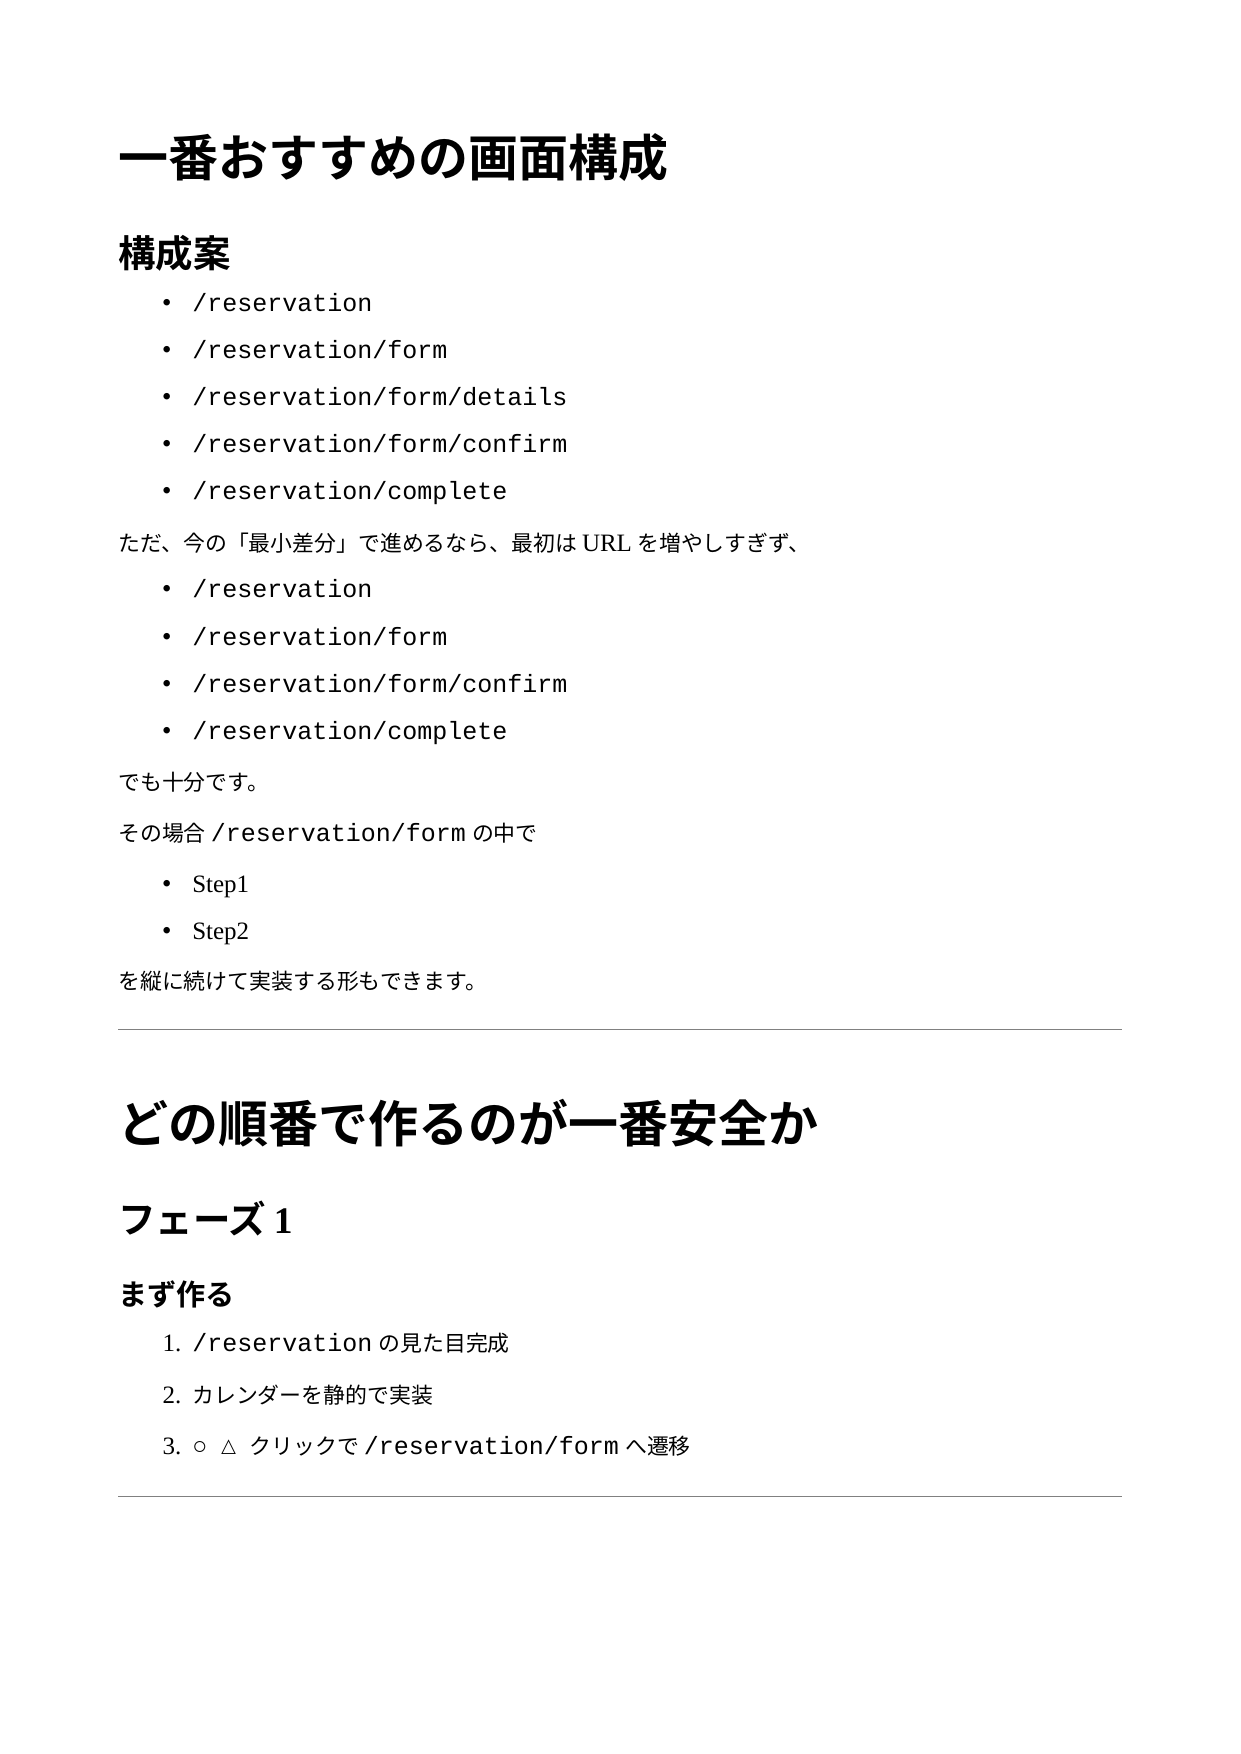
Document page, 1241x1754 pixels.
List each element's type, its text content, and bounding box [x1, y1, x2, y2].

list /reservation/form/confirm [162, 671, 1122, 699]
list /reservation/form [162, 624, 1122, 652]
list /reservation/complete [162, 479, 1122, 507]
text その場合 /reservation/form の中で [118, 816, 1122, 849]
list Step2 [162, 916, 1122, 945]
list /reservation/form/details [162, 385, 1122, 413]
list /reservation/form/confirm [162, 432, 1122, 460]
text を縦に続けて実装する形もできます。 [118, 964, 1122, 996]
list /reservation [162, 577, 1122, 605]
subtitle どの順番で作るのが一番安全か [118, 1084, 1122, 1156]
list Step1 [162, 869, 1122, 897]
subtitle フェーズ1 [118, 1190, 1122, 1244]
list /reservation [162, 291, 1122, 319]
subtitle 一番おすすめの画面構成 [118, 118, 1122, 191]
text ただ、今の「最小差分」で進めるなら、最初は URL を増やしすぎず、 [118, 526, 1122, 558]
list /reservation/form [162, 338, 1122, 366]
list /reservation/complete [162, 718, 1122, 747]
subtitle まず作る [118, 1271, 1122, 1313]
subtitle 構成案 [118, 224, 1122, 278]
text でも十分です。 [118, 765, 1122, 797]
list ○ △ クリックで /reservation/form へ遷移 [162, 1429, 1122, 1462]
list /reservation の見た目完成 [162, 1326, 1122, 1359]
list カレンダーを静的で実装 [162, 1378, 1122, 1410]
